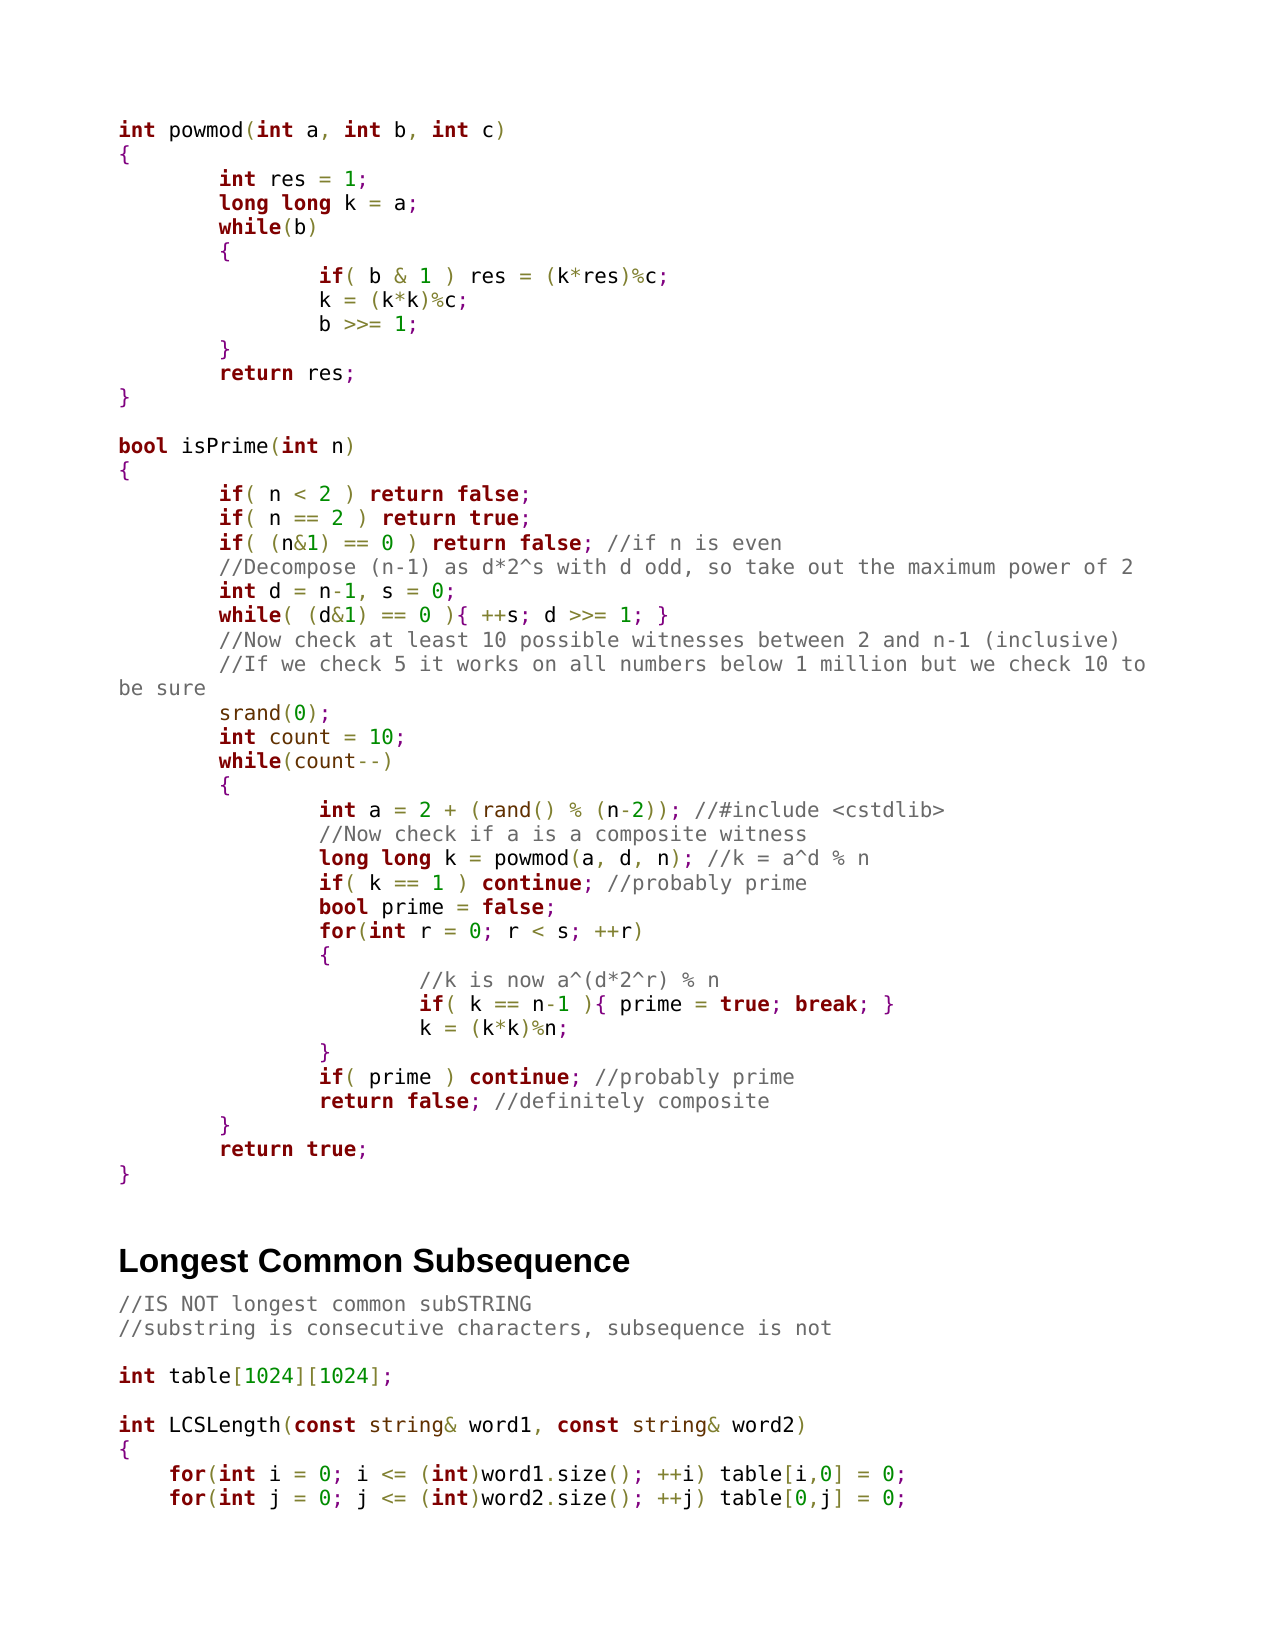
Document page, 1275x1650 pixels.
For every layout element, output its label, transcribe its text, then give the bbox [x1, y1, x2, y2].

text bool isPrime(int n) [118, 434, 1157, 458]
text //k is now a^(d*2^r) % n [118, 968, 1157, 992]
text bool prime = false; [118, 895, 1157, 919]
text long long k = a; [118, 191, 1157, 215]
text while(b) [118, 215, 1157, 239]
text //If we check 5 it works on all numbers below 1 million but we check 10 to be sure [118, 652, 1157, 701]
text //Now check at least 10 possible witnesses between 2 and n-1 (inclusive) [118, 628, 1157, 652]
text for(int i = 0; i <= (int)word1.size(); ++i) table[i,0] = 0; [118, 1462, 1157, 1486]
text int table[1024][1024]; [118, 1364, 1157, 1389]
text for(int r = 0; r < s; ++r) [118, 919, 1157, 943]
text { [118, 142, 1157, 167]
text if( n < 2 ) return false; [118, 482, 1157, 506]
text if( (n&1) == 0 ) return false; //if n is even [118, 531, 1157, 555]
text while(count--) [118, 749, 1157, 773]
text long long k = powmod(a, d, n); //k = a^d % n [118, 846, 1157, 871]
text { [118, 773, 1157, 798]
text return res; [118, 361, 1157, 385]
subtitle Longest Common Subsequence [118, 1241, 1157, 1279]
text } [118, 337, 1157, 361]
text for(int j = 0; j <= (int)word2.size(); ++j) table[0,j] = 0; [118, 1486, 1157, 1510]
text if( k == 1 ) continue; //probably prime [118, 871, 1157, 895]
text } [118, 1040, 1157, 1065]
text int d = n-1, s = 0; [118, 579, 1157, 603]
text } [118, 1162, 1157, 1186]
text int count = 10; [118, 725, 1157, 749]
text int powmod(int a, int b, int c) [118, 118, 1157, 142]
text //IS NOT longest common subSTRING [118, 1292, 1157, 1316]
text } [118, 1113, 1157, 1137]
text //Decompose (n-1) as d*2^s with d odd, so take out the maximum power of 2 [118, 555, 1157, 579]
text { [118, 458, 1157, 482]
text int LCSLength(const string& word1, const string& word2) [118, 1413, 1157, 1437]
text while( (d&1) == 0 ){ ++s; d >>= 1; } [118, 603, 1157, 628]
text int a = 2 + (rand() % (n-2)); //#include <cstdlib> [118, 798, 1157, 822]
text //Now check if a is a composite witness [118, 822, 1157, 846]
text k = (k*k)%c; [118, 288, 1157, 312]
text { [118, 943, 1157, 968]
text } [118, 385, 1157, 409]
text { [118, 1437, 1157, 1462]
text if( b & 1 ) res = (k*res)%c; [118, 264, 1157, 288]
text k = (k*k)%n; [118, 1016, 1157, 1040]
text if( prime ) continue; //probably prime [118, 1065, 1157, 1089]
text if( k == n-1 ){ prime = true; break; } [118, 992, 1157, 1016]
text return false; //definitely composite [118, 1089, 1157, 1113]
text return true; [118, 1137, 1157, 1162]
text int res = 1; [118, 167, 1157, 191]
text { [118, 239, 1157, 264]
text if( n == 2 ) return true; [118, 506, 1157, 531]
text //substring is consecutive characters, subsequence is not [118, 1316, 1157, 1340]
text b >>= 1; [118, 312, 1157, 337]
text srand(0); [118, 701, 1157, 725]
